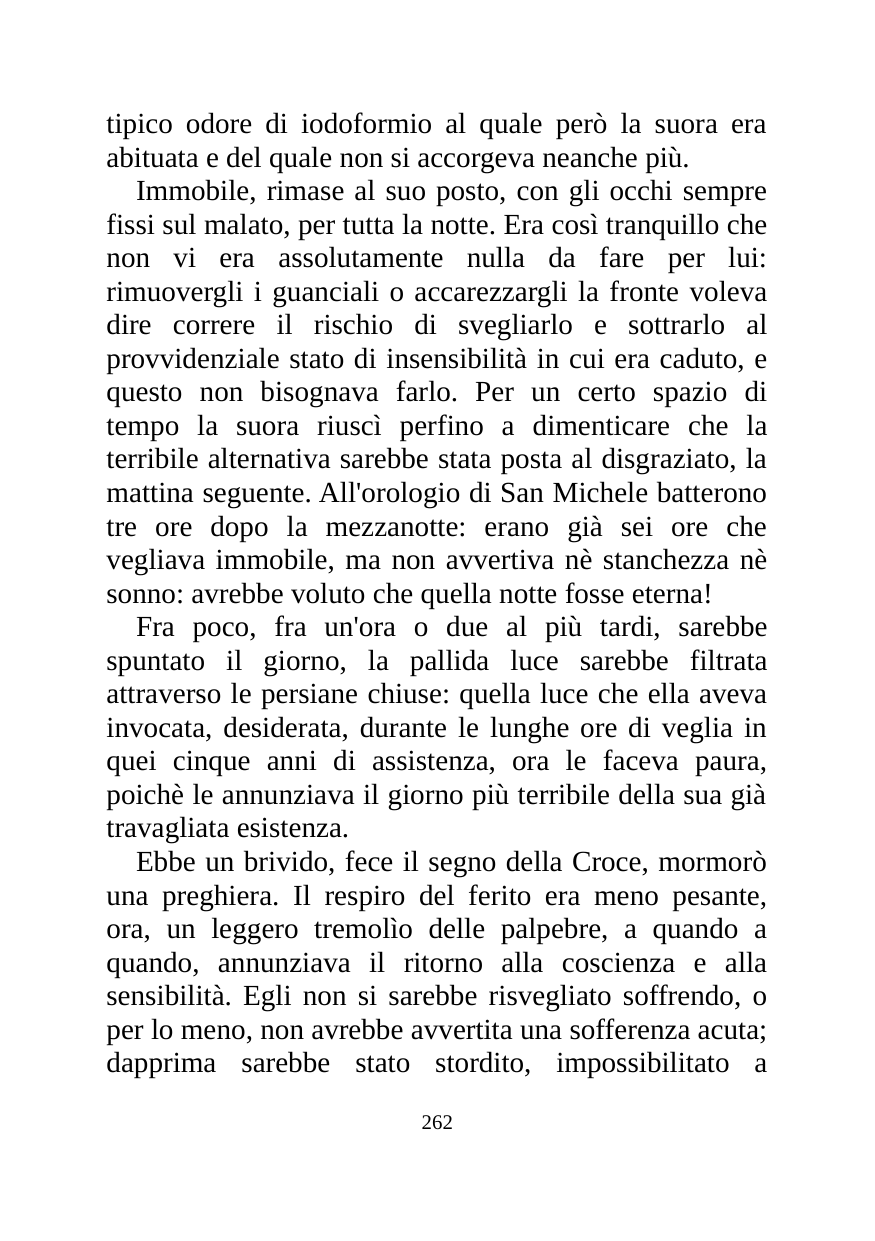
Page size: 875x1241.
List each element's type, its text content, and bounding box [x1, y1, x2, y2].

text tipico odore di iodoformio al quale però la suora era abituata e del quale non si accorgeva neanche più. [106, 106, 768, 173]
text Fra poco, fra un'ora o due al più tardi, sarebbe spuntato il giorno, la pallida luce sarebbe filtrata attraverso le persiane chiuse: quella luce che ella aveva invocata, desiderata, durante le lunghe ore di veglia in quei cinque anni di assistenza, ora le faceva paura, poichè le annunziava il giorno più terribile della sua già travagliata esistenza. [106, 609, 768, 844]
text Immobile, rimase al suo posto, con gli occhi sempre fissi sul malato, per tutta la notte. Era così tranquillo che non vi era assolutamente nulla da fare per lui: rimuovergli i guanciali o accarezzargli la fronte voleva dire correre il rischio di svegliarlo e sottrarlo al provvidenziale stato di insensibilità in cui era caduto, e questo non bisognava farlo. Per un certo spazio di tempo la suora riuscì perfino a dimenticare che la terribile alternativa sarebbe stata posta al disgraziato, la mattina seguente. All'orologio di San Michele batterono tre ore dopo la mezzanotte: erano già sei ore che vegliava immobile, ma non avvertiva nè stanchezza nè sonno: avrebbe voluto che quella notte fosse eterna! [106, 173, 768, 609]
text Ebbe un brivido, fece il segno della Croce, mormorò una preghiera. Il respiro del ferito era meno pesante, ora, un leggero tremolìo delle palpebre, a quando a quando, annunziava il ritorno alla coscienza e alla sensibilità. Egli non si sarebbe risvegliato soffrendo, o per lo meno, non avrebbe avvertita una sofferenza acuta; dapprima sarebbe stato stordito, impossibilitato a [106, 844, 768, 1079]
